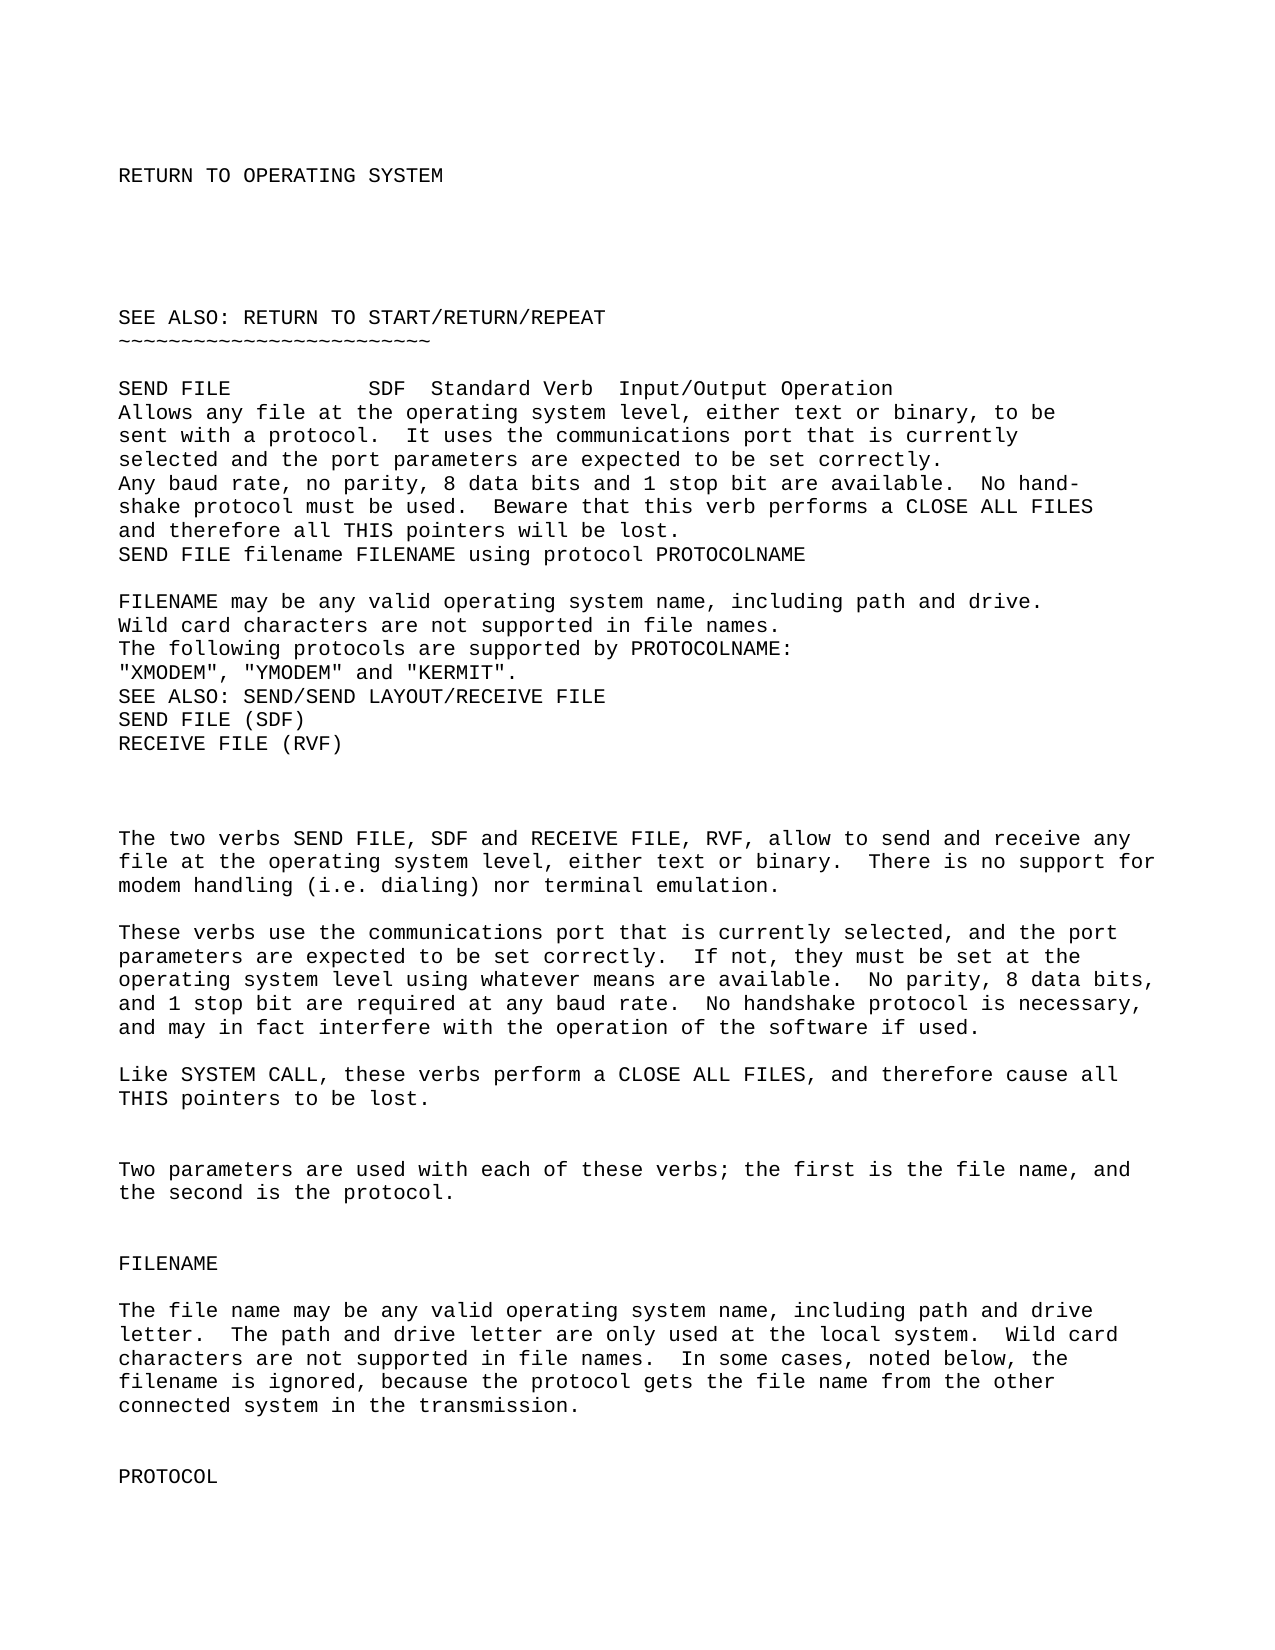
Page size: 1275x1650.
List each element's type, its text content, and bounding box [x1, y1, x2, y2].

text SEND FILE SDF Standard Verb Input/Output Operation [118, 378, 1157, 402]
text Like SYSTEM CALL, these verbs perform a CLOSE ALL FILES, and therefore cause all THIS pointers to be lost. [118, 1064, 1157, 1111]
text The file name may be any valid operating system name, including path and drive letter. The path and drive letter are only used at the local system. Wild card characters are not supported in file names. In some cases, noted below, the filename is ignored, because the protocol gets the file name from the other connected system in the transmission. [118, 1300, 1157, 1419]
text Allows any file at the operating system level, either text or binary, to be [118, 402, 1157, 426]
text SEND FILE filename FILENAME using protocol PROTOCOLNAME [118, 544, 1157, 567]
text Two parameters are used with each of these verbs; the first is the file name, and the second is the protocol. [118, 1158, 1157, 1206]
text SEE ALSO: RETURN TO START/RETURN/REPEAT [118, 307, 1157, 331]
text shake protocol must be used. Beware that this verb performs a CLOSE ALL FILES [118, 496, 1157, 520]
text The following protocols are supported by PROTOCOLNAME: [118, 638, 1157, 662]
text FILENAME [118, 1253, 1157, 1277]
text selected and the port parameters are expected to be set correctly. [118, 449, 1157, 473]
text SEE ALSO: SEND/SEND LAYOUT/RECEIVE FILE [118, 686, 1157, 709]
text These verbs use the communications port that is currently selected, and the port parameters are expected to be set correctly. If not, they must be set at the operating system level using whatever means are available. No parity, 8 data bits, and 1 stop bit are required at any baud rate. No handshake protocol is necessary, and may in fact interfere with the operation of the software if used. [118, 922, 1157, 1040]
text PROTOCOL [118, 1466, 1157, 1489]
text Wild card characters are not supported in file names. [118, 615, 1157, 638]
text RECEIVE FILE (RVF) [118, 733, 1157, 757]
text Any baud rate, no parity, 8 data bits and 1 stop bit are available. No hand- [118, 473, 1157, 496]
text SEND FILE (SDF) [118, 709, 1157, 733]
text RETURN TO OPERATING SYSTEM [118, 165, 1157, 189]
text FILENAME may be any valid operating system name, including path and drive. [118, 591, 1157, 615]
text ~~~~~~~~~~~~~~~~~~~~~~~~~ [118, 331, 1157, 354]
text "XMODEM", "YMODEM" and "KERMIT". [118, 662, 1157, 686]
text sent with a protocol. It uses the communications port that is currently [118, 426, 1157, 449]
text The two verbs SEND FILE, SDF and RECEIVE FILE, RVF, allow to send and receive any file at the operating system level, either text or binary. There is no support for modem handling (i.e. dialing) nor terminal emulation. [118, 827, 1157, 898]
text and therefore all THIS pointers will be lost. [118, 520, 1157, 544]
